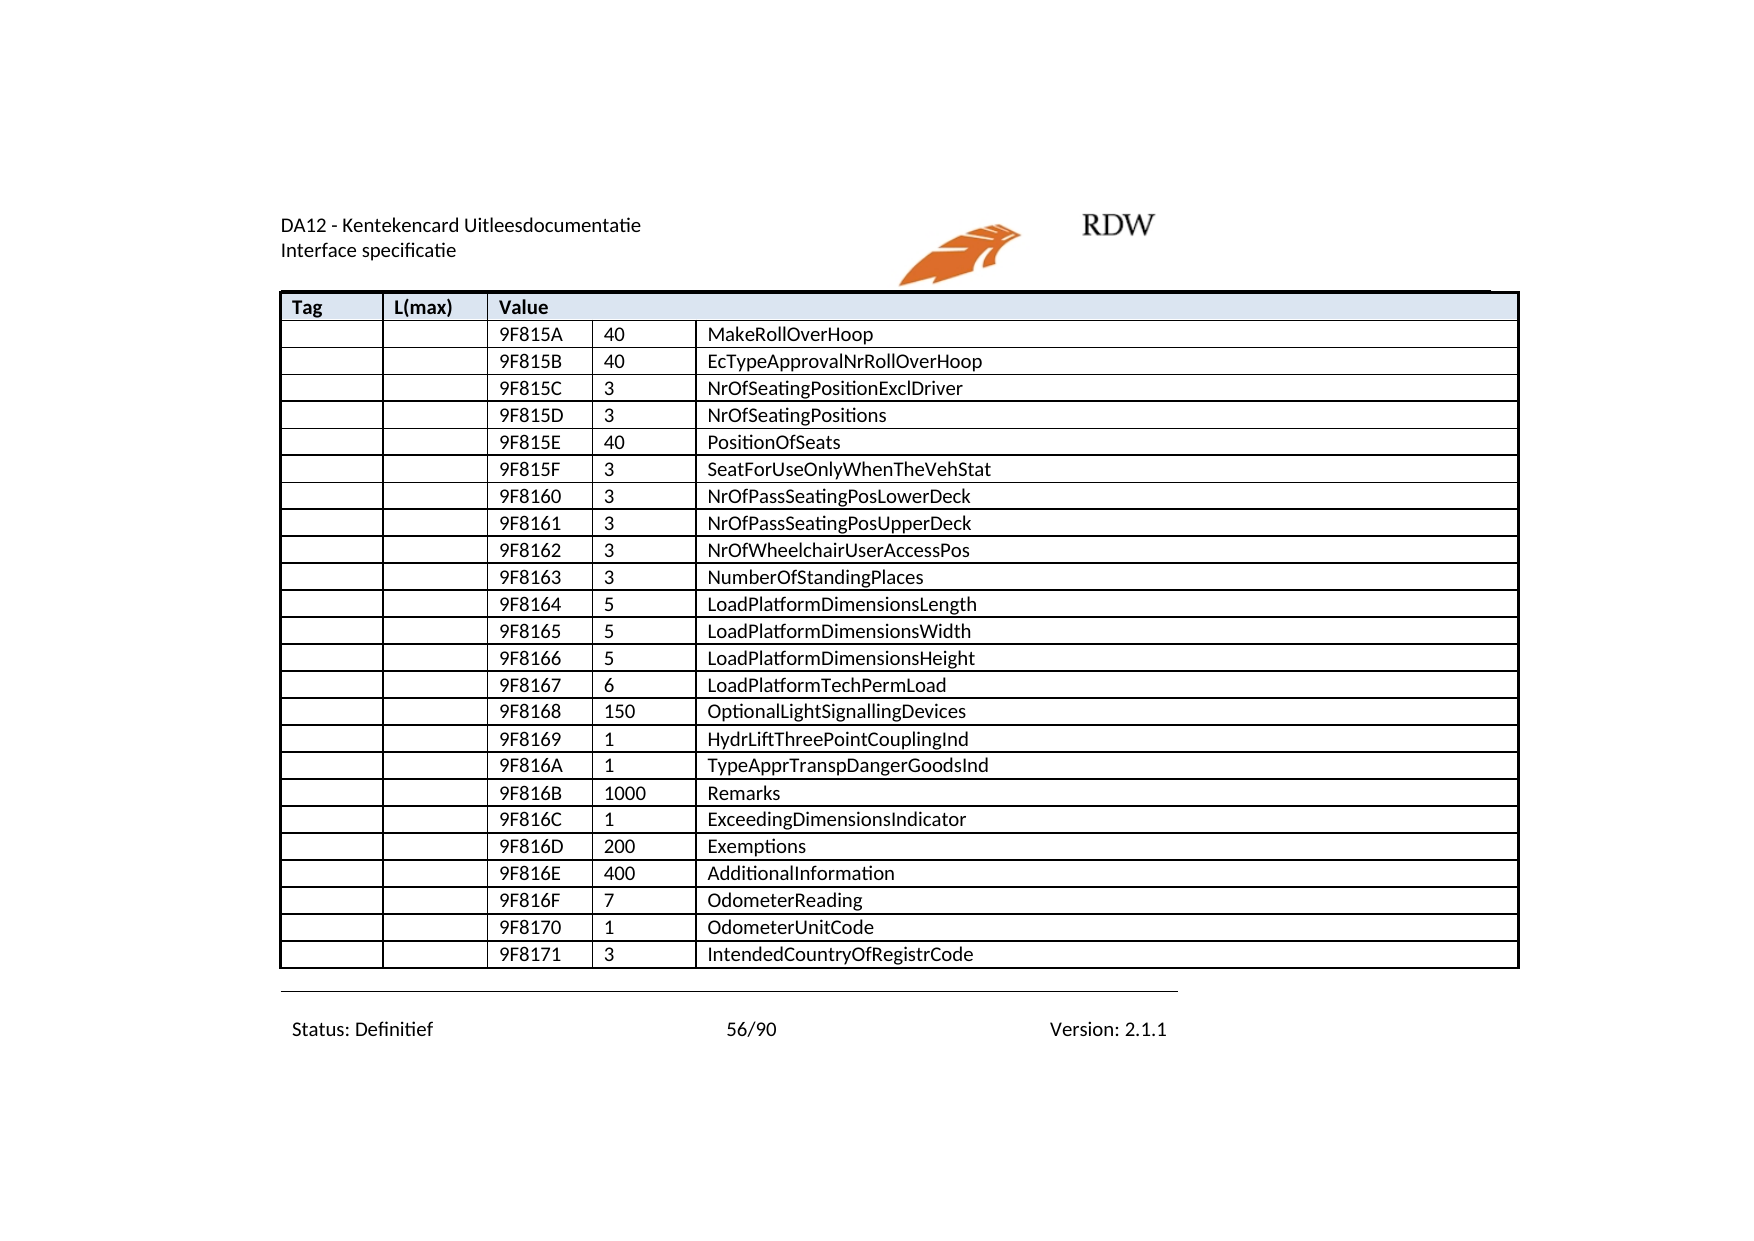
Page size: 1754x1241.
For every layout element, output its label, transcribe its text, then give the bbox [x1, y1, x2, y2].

table_cell 40 [593, 429, 695, 454]
table_cell [282, 564, 382, 589]
table_cell [282, 591, 382, 616]
table_cell [1523, 400, 1528, 427]
table_cell 5 [593, 618, 695, 643]
table_cell ExceedingDimensionsIndicator [697, 807, 1517, 832]
table_cell [384, 564, 487, 589]
table_cell [384, 645, 487, 670]
table_cell [1528, 374, 1533, 400]
table_header L(max) [384, 294, 487, 319]
table_cell 9F8161 [488, 510, 592, 535]
table_cell [384, 321, 487, 346]
table_header [1523, 291, 1528, 319]
table_cell Exemptions [697, 834, 1517, 859]
table_cell 3 [593, 456, 695, 481]
table_cell 9F8166 [488, 645, 592, 670]
table_cell LoadPlatformTechPermLoad [697, 672, 1517, 697]
table_cell 9F8168 [488, 699, 592, 724]
table_cell 9F8170 [488, 915, 592, 940]
table_cell LoadPlatformDimensionsWidth [697, 618, 1517, 643]
table_cell [1523, 886, 1528, 913]
table_cell [1528, 940, 1533, 967]
table_cell 9F8162 [488, 537, 592, 562]
table_cell 9F815F [488, 456, 592, 481]
table_cell 400 [593, 861, 695, 886]
table_cell [282, 915, 382, 940]
table_cell [1528, 643, 1533, 670]
table_cell [384, 699, 487, 724]
table_cell [384, 942, 487, 967]
table_cell 1 [593, 726, 695, 751]
table_cell [384, 591, 487, 616]
table_cell [1528, 346, 1533, 373]
table_cell [1528, 481, 1533, 508]
table_cell 9F816D [488, 834, 592, 859]
table_cell [1523, 913, 1528, 940]
table_cell [384, 375, 487, 400]
table_cell HydrLiftThreePointCouplingInd [697, 726, 1517, 751]
table_cell OptionalLightSignallingDevices [697, 699, 1517, 724]
table_cell 9F8167 [488, 672, 592, 697]
table_cell [282, 510, 382, 535]
table_cell 1000 [593, 780, 695, 805]
table_cell [1528, 751, 1533, 778]
table_cell [1523, 643, 1528, 670]
table_cell [1523, 724, 1528, 751]
table_cell [1523, 616, 1528, 643]
table_cell SeatForUseOnlyWhenTheVehStat [697, 456, 1517, 481]
table_cell [1523, 346, 1528, 373]
table_cell PositionOfSeats [697, 429, 1517, 454]
table_cell [384, 888, 487, 913]
table_cell [282, 807, 382, 832]
table_cell [1523, 320, 1528, 346]
table_cell [282, 618, 382, 643]
table_cell [282, 942, 382, 967]
table_cell [1528, 697, 1533, 724]
table_cell [384, 402, 487, 427]
table_cell [384, 915, 487, 940]
table_cell 9F815C [488, 375, 592, 400]
table_cell 3 [593, 942, 695, 967]
table_cell [1528, 805, 1533, 832]
table_cell OdometerUnitCode [697, 915, 1517, 940]
table_cell 1 [593, 753, 695, 778]
table_cell [1523, 805, 1528, 832]
table_cell [1523, 508, 1528, 535]
table_cell [1528, 508, 1533, 535]
table_cell NrOfPassSeatingPosLowerDeck [697, 483, 1517, 508]
table_cell [1523, 778, 1528, 805]
table_cell [384, 834, 487, 859]
table_cell 9F8165 [488, 618, 592, 643]
table_cell [282, 699, 382, 724]
table_cell 9F8163 [488, 564, 592, 589]
table_cell [1523, 562, 1528, 589]
table_cell TypeApprTranspDangerGoodsInd [697, 753, 1517, 778]
table_cell [282, 375, 382, 400]
table_cell [282, 861, 382, 886]
table_cell [1528, 562, 1533, 589]
table_cell [1523, 454, 1528, 481]
table_cell [1523, 859, 1528, 886]
table_cell 9F8169 [488, 726, 592, 751]
table_cell [282, 456, 382, 481]
table_cell 3 [593, 402, 695, 427]
table_cell [1528, 535, 1533, 562]
table_cell [1528, 428, 1533, 454]
table_cell 1 [593, 915, 695, 940]
table_cell [1528, 859, 1533, 886]
table_cell 9F816B [488, 780, 592, 805]
table_cell [1523, 535, 1528, 562]
table_cell [1528, 454, 1533, 481]
table_cell [1523, 374, 1528, 400]
table_cell 3 [593, 375, 695, 400]
table_cell 40 [593, 321, 695, 346]
table_cell [1528, 886, 1533, 913]
table_cell OdometerReading [697, 888, 1517, 913]
table_cell 3 [593, 483, 695, 508]
table_cell [384, 456, 487, 481]
table_cell 5 [593, 645, 695, 670]
table_cell 9F816E [488, 861, 592, 886]
table_cell [282, 321, 382, 346]
table_cell NumberOfStandingPlaces [697, 564, 1517, 589]
table_cell 9F815B [488, 348, 592, 373]
table_cell [384, 753, 487, 778]
table_cell AdditionalInformation [697, 861, 1517, 886]
table_cell [1523, 940, 1528, 967]
table_cell [282, 888, 382, 913]
table_cell [384, 672, 487, 697]
table_cell 9F8164 [488, 591, 592, 616]
table_header Tag [282, 294, 382, 319]
table_cell [282, 348, 382, 373]
table_header [1528, 291, 1533, 319]
table_cell NrOfWheelchairUserAccessPos [697, 537, 1517, 562]
table_cell [1528, 670, 1533, 697]
table_cell NrOfSeatingPositionExclDriver [697, 375, 1517, 400]
table_cell 9F815E [488, 429, 592, 454]
table_cell 3 [593, 510, 695, 535]
table_cell [1528, 778, 1533, 805]
table_cell 9F816F [488, 888, 592, 913]
table_cell [384, 483, 487, 508]
table_cell 5 [593, 591, 695, 616]
table_cell 40 [593, 348, 695, 373]
table_cell [282, 483, 382, 508]
table_cell [384, 861, 487, 886]
table_cell [384, 780, 487, 805]
table_cell LoadPlatformDimensionsLength [697, 591, 1517, 616]
table_cell 9F8171 [488, 942, 592, 967]
table_cell [1523, 751, 1528, 778]
table_cell [282, 537, 382, 562]
table_cell [1523, 832, 1528, 859]
table_cell [282, 834, 382, 859]
table_cell 3 [593, 564, 695, 589]
table_header Value [488, 294, 1517, 319]
table_cell [384, 348, 487, 373]
table_cell 9F8160 [488, 483, 592, 508]
table_cell [384, 618, 487, 643]
table_cell [384, 726, 487, 751]
table_cell NrOfSeatingPositions [697, 402, 1517, 427]
table_cell [1528, 320, 1533, 346]
table_cell NrOfPassSeatingPosUpperDeck [697, 510, 1517, 535]
table_cell 7 [593, 888, 695, 913]
table_cell [1528, 832, 1533, 859]
table_cell 9F815A [488, 321, 592, 346]
table_cell [282, 672, 382, 697]
table_cell [1528, 400, 1533, 427]
table_cell [384, 429, 487, 454]
table_cell 1 [593, 807, 695, 832]
table_cell [1523, 697, 1528, 724]
table_cell [384, 510, 487, 535]
table_cell Remarks [697, 780, 1517, 805]
table_cell LoadPlatformDimensionsHeight [697, 645, 1517, 670]
table_cell 200 [593, 834, 695, 859]
table_cell [384, 537, 487, 562]
table_cell MakeRollOverHoop [697, 321, 1517, 346]
table_cell [1528, 913, 1533, 940]
table_cell [282, 402, 382, 427]
table_cell 6 [593, 672, 695, 697]
table_cell [282, 780, 382, 805]
table_cell [1523, 670, 1528, 697]
table_cell [1528, 724, 1533, 751]
table_cell [282, 429, 382, 454]
table_cell 9F816C [488, 807, 592, 832]
table_cell 150 [593, 699, 695, 724]
table_cell 9F815D [488, 402, 592, 427]
table_cell 9F816A [488, 753, 592, 778]
table_cell [1523, 589, 1528, 616]
table_cell EcTypeApprovalNrRollOverHoop [697, 348, 1517, 373]
table_cell [1523, 428, 1528, 454]
table_cell [282, 753, 382, 778]
table_cell [282, 645, 382, 670]
table_cell [282, 726, 382, 751]
table_cell [384, 807, 487, 832]
table_cell [1523, 481, 1528, 508]
table_cell [1528, 589, 1533, 616]
table_cell 3 [593, 537, 695, 562]
table_cell [1528, 616, 1533, 643]
table_cell IntendedCountryOfRegistrCode [697, 942, 1517, 967]
